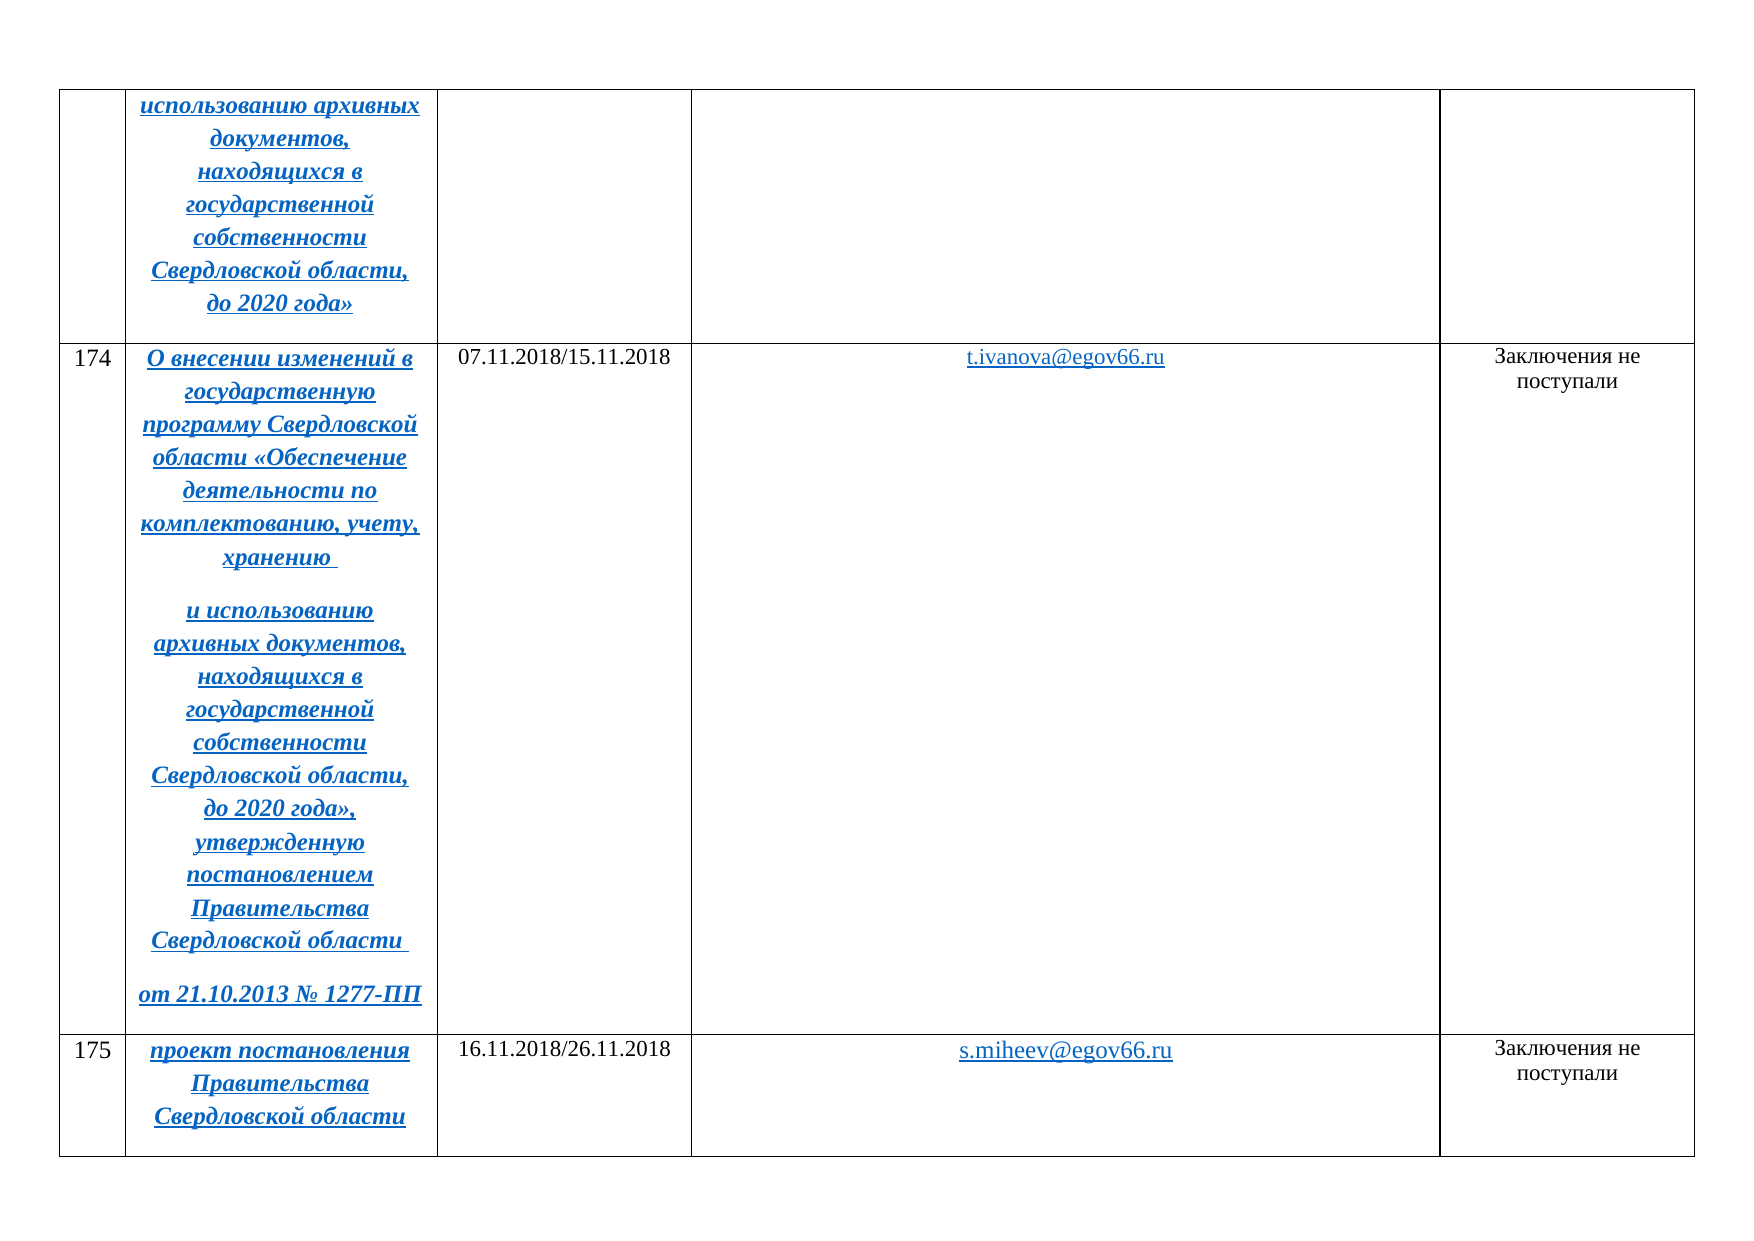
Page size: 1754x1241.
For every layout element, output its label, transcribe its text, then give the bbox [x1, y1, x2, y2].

table_cell [60, 90, 125, 342]
table_cell 174 [60, 344, 125, 1034]
table_cell [1441, 90, 1694, 342]
table_cell Заключения не поступали [1441, 1035, 1694, 1156]
table_cell 175 [60, 1035, 125, 1156]
table_cell [438, 90, 691, 342]
table_cell t.ivanova@egov66.ru [692, 344, 1439, 1034]
table_cell [692, 90, 1439, 342]
table_cell 16.11.2018/26.11.2018 [438, 1035, 691, 1156]
table_cell использованию архивных документов, находящихся в государственной собственности Свердловской области, до 2020 года» [126, 90, 437, 342]
table_cell s.miheev@egov66.ru [692, 1035, 1439, 1156]
table_cell проект постановления Правительства Свердловской области [126, 1035, 437, 1156]
table_cell 07.11.2018/15.11.2018 [438, 344, 691, 1034]
table_cell Заключения не поступали [1441, 344, 1694, 1034]
table_cell О внесении изменений в государственную программу Свердловской области «Обеспечение деятельности по комплектованию, учету, хранению и использованию архивных документов, находящихся в государственной собственности Свердловской области, до 2020 года», утвержденную постановлением Правительства Свердловской области от 21.10.2013 № 1277-ПП [126, 344, 437, 1034]
